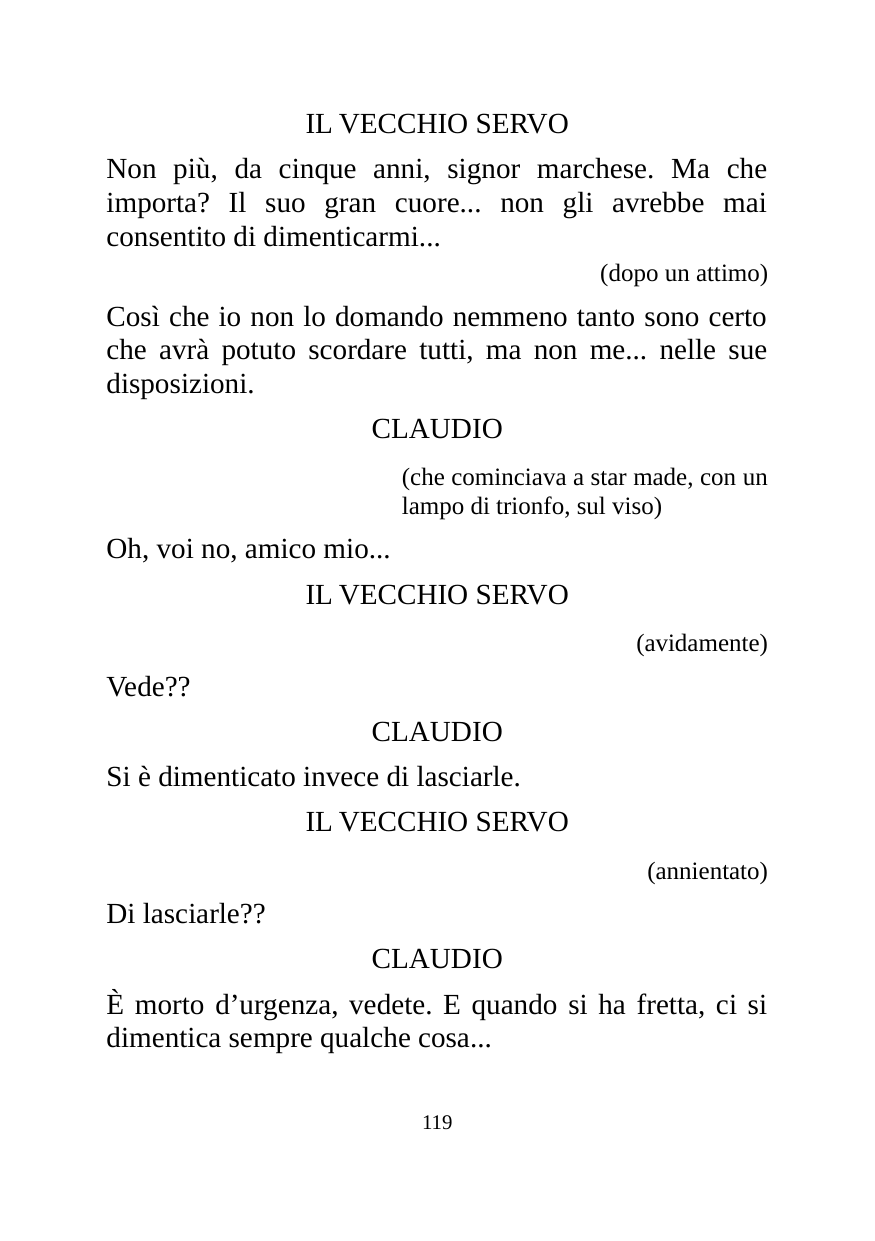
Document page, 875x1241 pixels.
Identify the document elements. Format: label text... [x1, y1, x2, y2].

text Non più, da cinque anni, signor marchese. Ma che importa? Il suo gran cuore... non gli avrebbe mai consentito di dimenticarmi... [106, 152, 768, 252]
text CLAUDIO [106, 714, 768, 747]
text È morto d’urgenza, vedete. E quando si ha fretta, ci si dimentica sempre qualche cosa... [106, 987, 768, 1054]
text (che cominciava a star made, con un lampo di trionfo, sul viso) [402, 462, 768, 520]
text CLAUDIO [106, 942, 768, 975]
text IL VECCHIO SERVO [106, 577, 768, 610]
text Di lasciarle?? [106, 896, 768, 930]
text Oh, voi no, amico mio... [106, 532, 768, 565]
text Così che io non lo domando nemmeno tanto sono certo che avrà potuto scordare tutti, ma non me... nelle sue disposizioni. [106, 299, 768, 399]
text (dopo un attimo) [106, 258, 768, 287]
text (annientato) [106, 856, 768, 884]
text Vede?? [106, 669, 768, 702]
text (avidamente) [106, 628, 768, 657]
text IL VECCHIO SERVO [106, 804, 768, 838]
text CLAUDIO [106, 411, 768, 444]
text IL VECCHIO SERVO [106, 106, 768, 140]
text Si è dimenticato invece di lasciarle. [106, 759, 768, 793]
